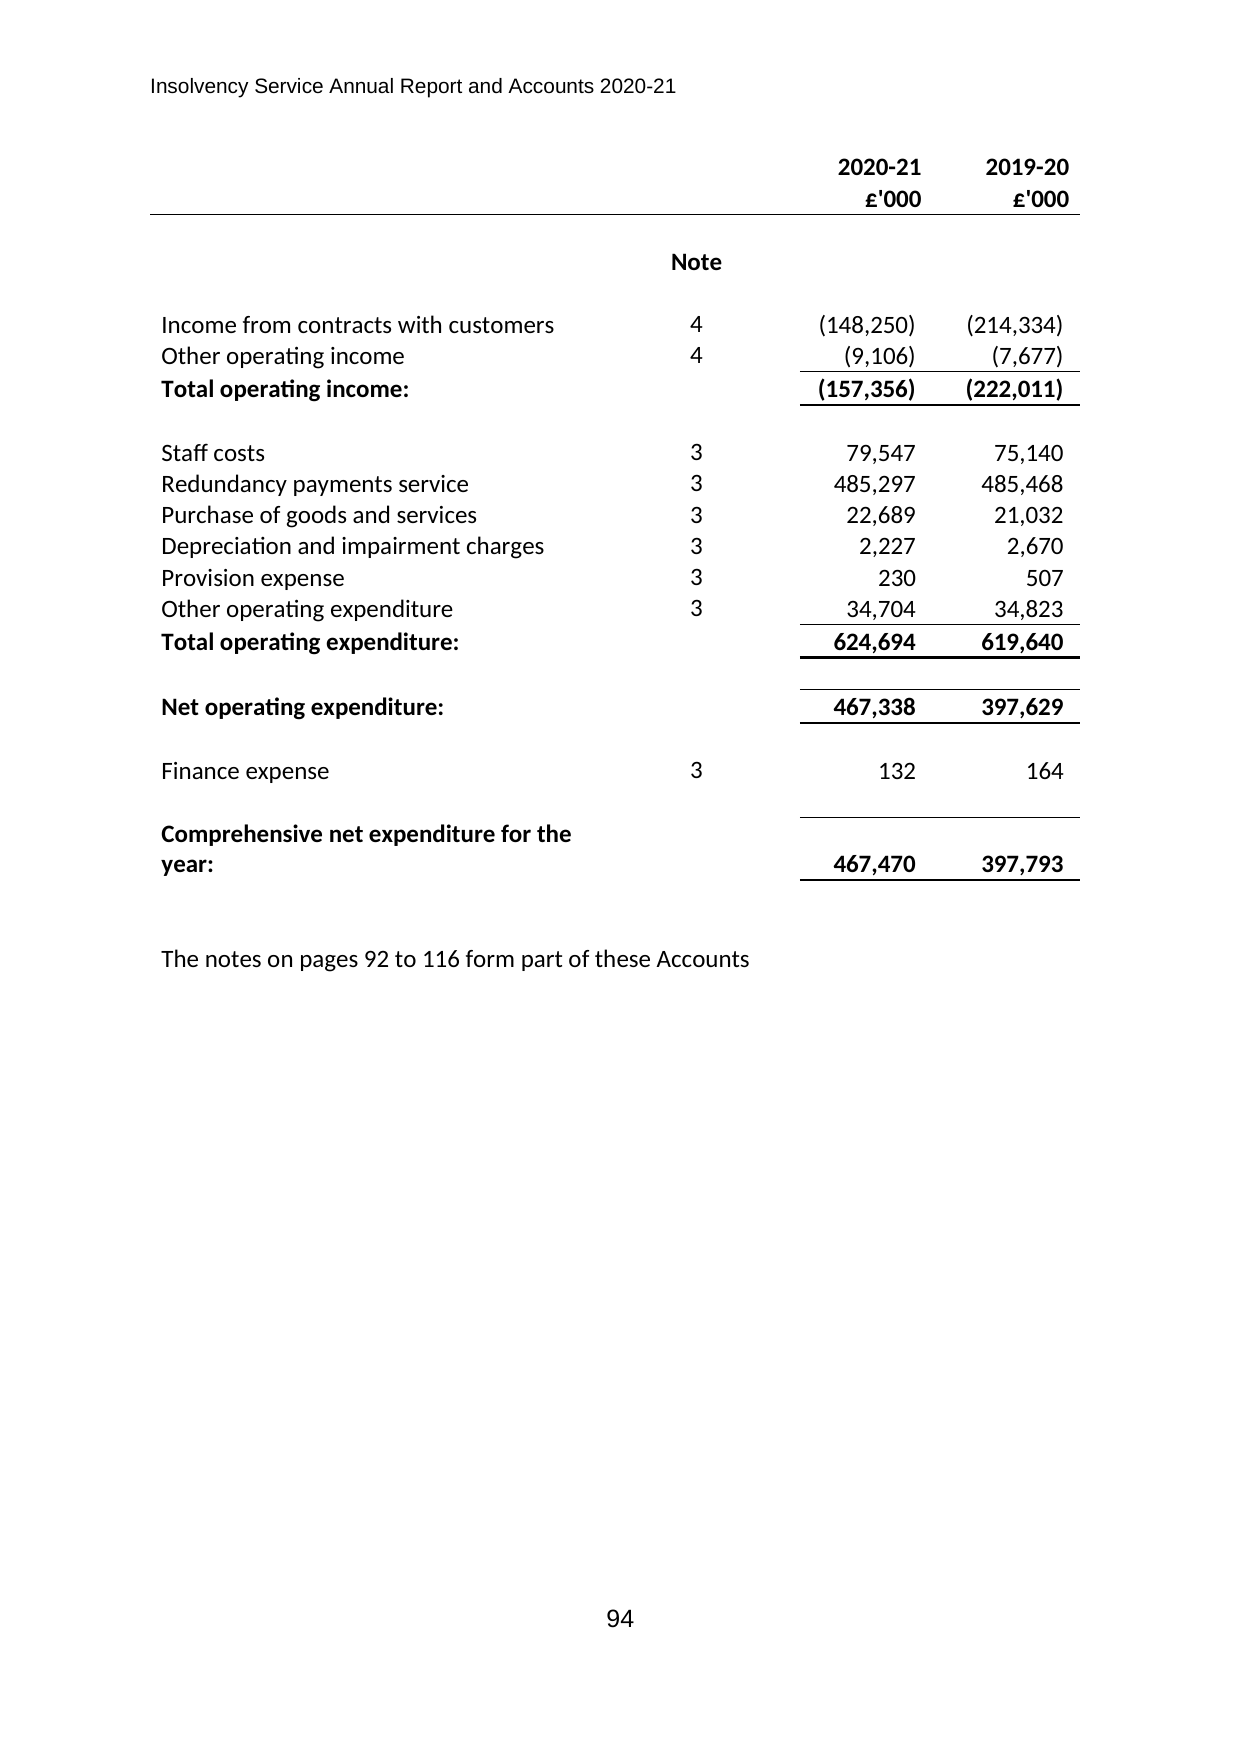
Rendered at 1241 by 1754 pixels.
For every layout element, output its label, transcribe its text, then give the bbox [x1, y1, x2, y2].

table_cell 4 [623, 308, 770, 339]
table_cell [770, 592, 800, 623]
table_cell [770, 817, 800, 879]
table_cell Comprehensive net expenditure for the year: [150, 817, 622, 879]
table_cell [933, 277, 1080, 308]
table_cell [150, 879, 563, 912]
table_cell 3 [623, 436, 770, 467]
table_cell The notes on pages 92 to 116 form part of these Accounts [150, 943, 1080, 1038]
table_cell [150, 912, 563, 943]
table_cell Net operating expenditure: [150, 689, 622, 722]
table_cell [623, 404, 770, 436]
table_cell Total operating expenditure: [150, 624, 622, 656]
table_cell [800, 246, 933, 277]
table_cell 79,547 [800, 436, 933, 467]
table_cell Income from contracts with customers [150, 308, 622, 339]
table_cell 3 [623, 499, 770, 530]
table_cell 22,689 [800, 499, 933, 530]
table_cell [800, 215, 933, 246]
table_cell [933, 659, 1080, 689]
table_cell [770, 246, 800, 277]
table_cell [770, 436, 800, 467]
table_cell [770, 499, 800, 530]
table_cell [770, 308, 800, 339]
table_cell [623, 879, 770, 912]
table_cell Other operating expenditure [150, 592, 622, 623]
table_cell (9,106) [800, 339, 933, 371]
table_cell [564, 912, 622, 943]
table_cell [933, 786, 1080, 817]
table_cell [623, 786, 770, 817]
table_cell [770, 689, 800, 722]
table_cell [623, 183, 770, 214]
table_cell 467,470 [800, 818, 933, 879]
table_cell [800, 786, 933, 817]
table_cell [770, 912, 800, 943]
table_cell [800, 659, 933, 689]
table_cell [564, 246, 622, 277]
table_cell £'000 [933, 183, 1080, 214]
table_cell [564, 183, 622, 214]
table_cell [933, 406, 1080, 436]
table_cell 34,823 [933, 592, 1080, 623]
table_cell [623, 912, 770, 943]
table_cell [800, 912, 933, 943]
table_cell [800, 881, 933, 912]
table_cell 3 [623, 530, 770, 561]
table_cell [623, 150, 770, 183]
table_cell [150, 656, 622, 689]
table_cell [933, 881, 1080, 912]
table_cell [150, 150, 563, 183]
table_cell 397,629 [933, 690, 1080, 722]
table_cell [800, 277, 933, 308]
table_cell Depreciation and impairment charges [150, 530, 622, 561]
table_cell 4 [623, 339, 770, 371]
table_cell [150, 215, 563, 246]
table_cell [770, 722, 800, 754]
table_cell Finance expense [150, 754, 622, 786]
table_cell [800, 406, 933, 436]
table_cell [770, 404, 800, 436]
table_cell 164 [933, 754, 1080, 786]
table_cell [150, 404, 622, 436]
table_cell 3 [623, 592, 770, 623]
table_cell [623, 215, 770, 246]
table_cell [150, 277, 563, 308]
table_cell 34,704 [800, 592, 933, 623]
table_cell 2019-20 [933, 150, 1080, 183]
table_cell [623, 656, 770, 689]
table_cell Total operating income: [150, 371, 622, 403]
table_cell [150, 183, 563, 214]
table_cell 3 [623, 754, 770, 786]
table_cell [623, 371, 770, 403]
table_cell 21,032 [933, 499, 1080, 530]
table_cell Staff costs [150, 436, 622, 467]
table_cell [770, 561, 800, 592]
table_cell (7,677) [933, 339, 1080, 371]
table_cell [770, 339, 800, 371]
table_cell [623, 722, 770, 754]
table_cell [770, 150, 800, 183]
table_cell [800, 724, 933, 754]
table_cell 624,694 [800, 625, 933, 656]
table_cell [770, 879, 800, 912]
table_cell [770, 277, 800, 308]
table_cell [623, 624, 770, 656]
table_cell [150, 722, 622, 754]
table_cell 467,338 [800, 690, 933, 722]
table_cell [933, 246, 1080, 277]
table_cell 619,640 [933, 625, 1080, 656]
table_cell (214,334) [933, 308, 1080, 339]
table_cell [623, 689, 770, 722]
table_cell Provision expense [150, 561, 622, 592]
table_cell 75,140 [933, 436, 1080, 467]
table_cell [933, 215, 1080, 246]
table_cell Purchase of goods and services [150, 499, 622, 530]
table_cell 132 [800, 754, 933, 786]
table_cell [150, 246, 563, 277]
table_cell Other operating income [150, 339, 622, 371]
table_cell [623, 277, 770, 308]
table_cell [564, 879, 622, 912]
table_cell [770, 183, 800, 214]
table_cell [770, 656, 800, 689]
table_cell [770, 530, 800, 561]
table_cell (222,011) [933, 372, 1080, 403]
table_cell [770, 467, 800, 498]
table_cell [564, 150, 622, 183]
table_cell 230 [800, 561, 933, 592]
table_cell 507 [933, 561, 1080, 592]
table_cell [933, 912, 1080, 943]
table_cell [623, 817, 770, 879]
table_cell 2020-21 [800, 150, 933, 183]
table_cell (148,250) [800, 308, 933, 339]
table_cell [770, 624, 800, 656]
table_cell 397,793 [933, 818, 1080, 879]
table_cell Redundancy payments service [150, 467, 622, 498]
table_cell 3 [623, 467, 770, 498]
table_cell [933, 724, 1080, 754]
table_cell [150, 786, 622, 817]
table_cell (157,356) [800, 372, 933, 403]
table_cell 2,227 [800, 530, 933, 561]
table_cell 485,297 [800, 467, 933, 498]
table_cell [770, 215, 800, 246]
table_cell 485,468 [933, 467, 1080, 498]
table_cell Note [623, 246, 770, 277]
table_cell 2,670 [933, 530, 1080, 561]
table_cell [770, 754, 800, 786]
table_cell [770, 371, 800, 403]
table_cell [564, 215, 622, 246]
table_cell £'000 [800, 183, 933, 214]
table_cell [770, 786, 800, 817]
table_cell 3 [623, 561, 770, 592]
table_cell [564, 277, 622, 308]
